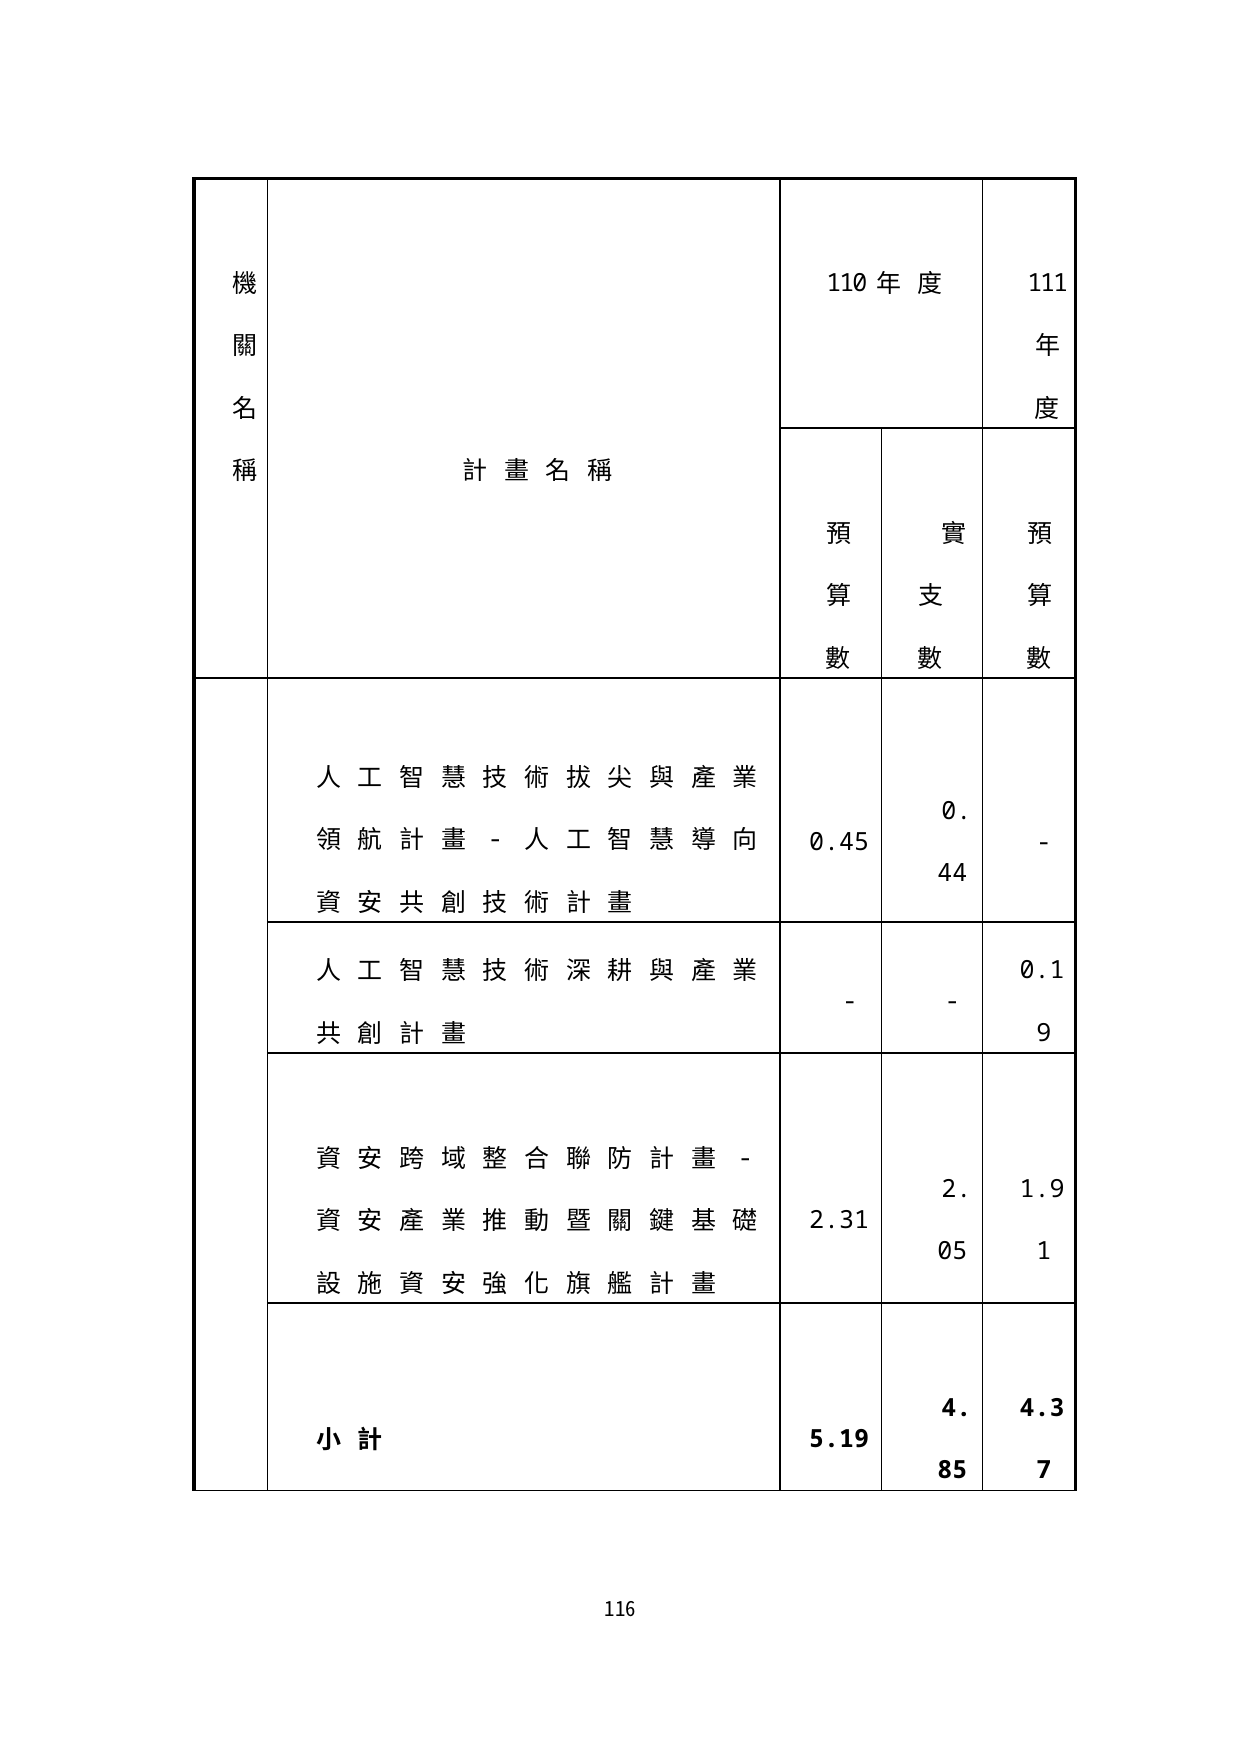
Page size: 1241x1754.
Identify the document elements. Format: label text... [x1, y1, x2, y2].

table_cell - [882, 923, 982, 1052]
table_cell 0.44 [882, 679, 982, 921]
table_cell 預算數 [983, 429, 1074, 677]
table_cell 1.91 [983, 1054, 1074, 1302]
table_cell 2.31 [781, 1054, 881, 1302]
table_cell 資安跨域整合聯防計畫-資安產業推動暨關鍵基礎設施資安強化旗艦計畫 [268, 1054, 779, 1302]
table_cell 2.05 [882, 1054, 982, 1302]
table_cell 0.19 [983, 923, 1074, 1052]
table_cell 預算數 [781, 429, 881, 677]
table_cell 小計 [268, 1304, 779, 1490]
table_cell - [983, 679, 1074, 921]
table_header 機關 名稱 [196, 180, 267, 677]
table_cell 實支數 [882, 429, 982, 677]
table_cell 0.45 [781, 679, 881, 921]
table_header 110年度 [781, 180, 982, 427]
table_cell - [781, 923, 881, 1052]
table_cell [196, 679, 267, 1490]
table_header 計畫名稱 [268, 180, 779, 677]
table_cell 4.37 [983, 1304, 1074, 1490]
table_cell 人工智慧技術深耕與產業共創計畫 [268, 923, 779, 1052]
table_cell 人工智慧技術拔尖與產業領航計畫-人工智慧導向資安共創技術計畫 [268, 679, 779, 921]
table_header 111年度 [983, 180, 1074, 427]
table_cell 5.19 [781, 1304, 881, 1490]
table_cell 4.85 [882, 1304, 982, 1490]
